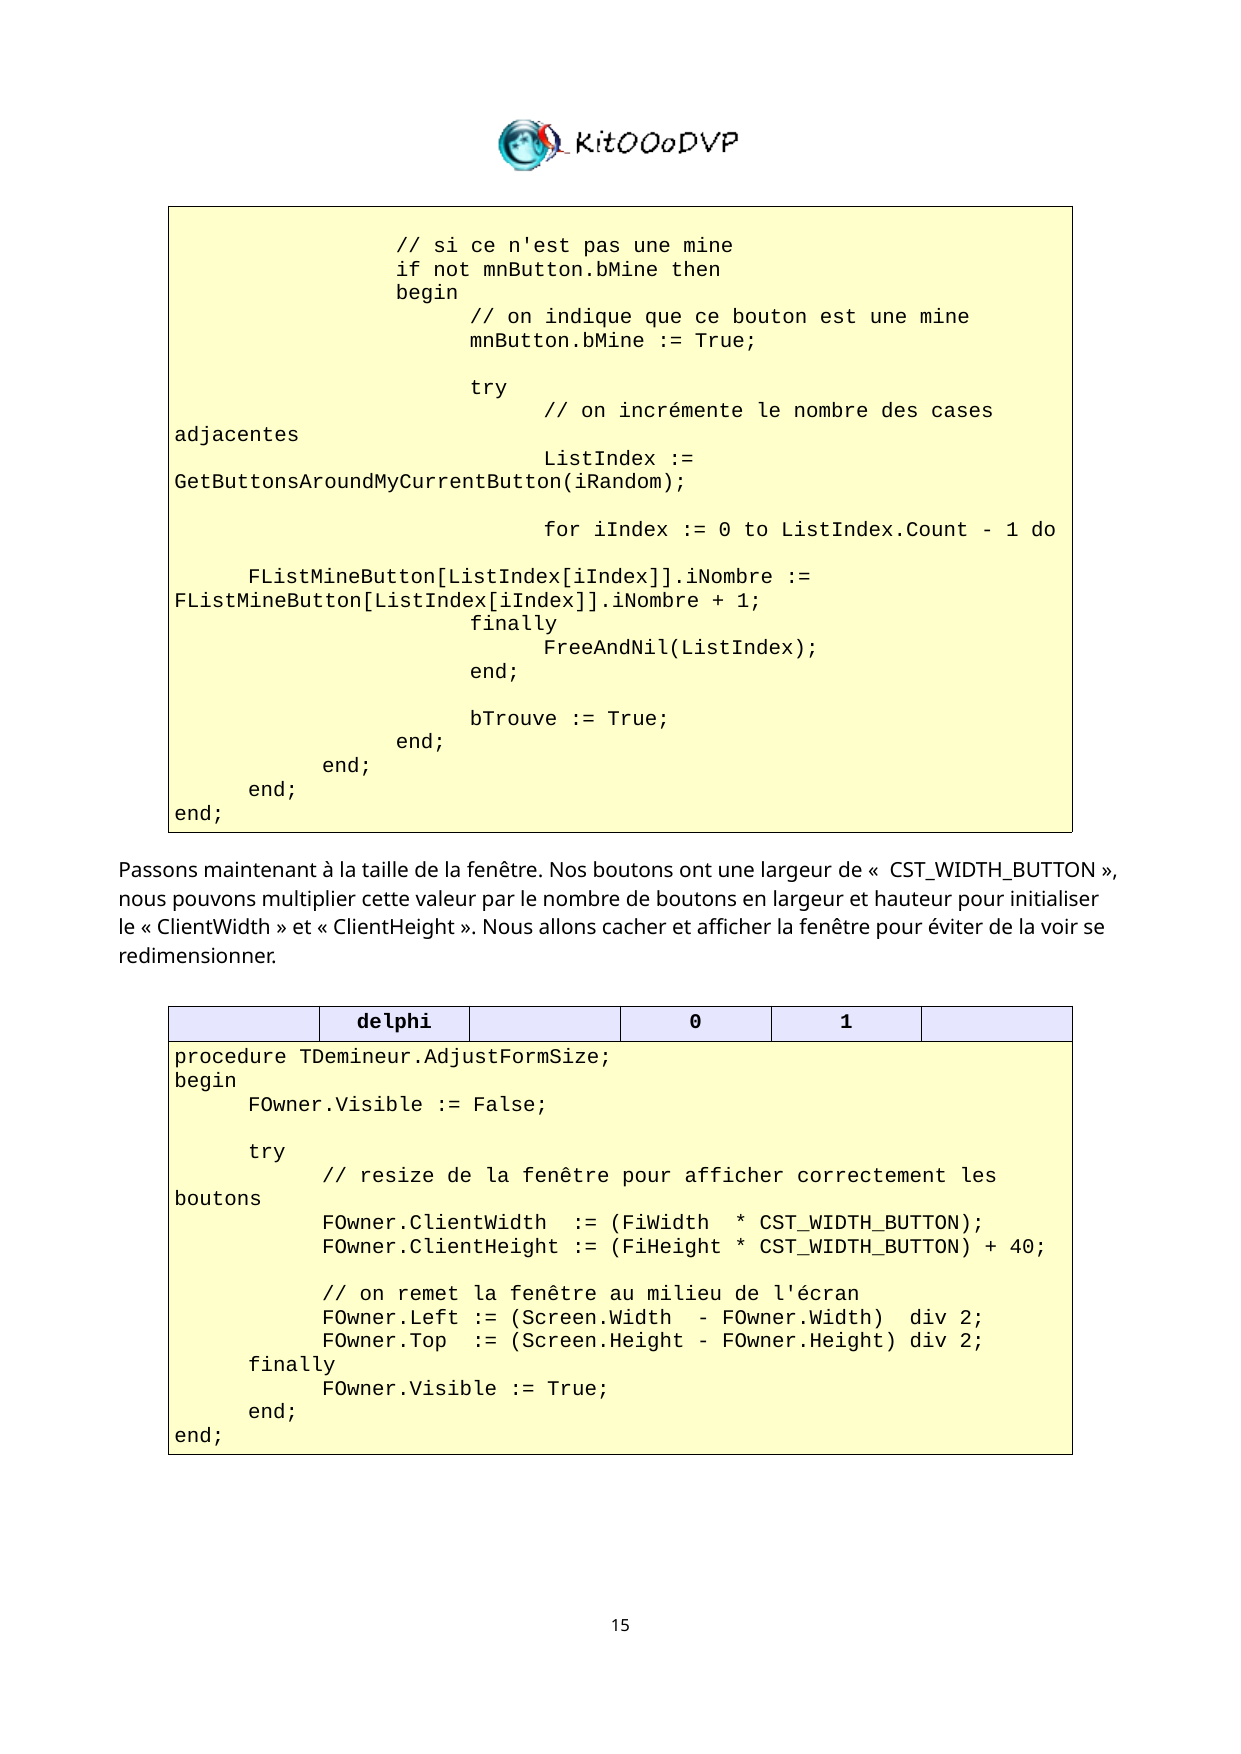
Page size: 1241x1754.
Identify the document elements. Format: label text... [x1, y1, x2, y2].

table_header delphi [320, 1007, 469, 1041]
picture [497, 118, 743, 173]
table_cell procedure TDemineur.AdjustFormSize; begin FOwner.Visible := False; try // resize de la fenêtre pour afficher correctement les boutons FOwner.ClientWidth := (FiWidth * CST_WIDTH_BUTTON); FOwner.ClientHeight := (FiHeight * CST_WIDTH_BUTTON) + 40; // on remet la fenêtre au milieu de l'écran FOwner.Left := (Screen.Width - FOwner.Width) div 2; FOwner.Top := (Screen.Height - FOwner.Height) div 2; finally FOwner.Visible := True; end; end; [169, 1042, 1072, 1454]
table_header 0 [621, 1007, 771, 1041]
table_header [470, 1007, 620, 1041]
text Passons maintenant à la taille de la fenêtre. Nos boutons ont une largeur de « CST_WIDTH_BUTTON », nous pouvons multiplier cette valeur par le nombre de boutons en largeur et hauteur pour initialiser le « ClientWidth » et « ClientHeight ». Nous allons cacher et afficher la fenêtre pour éviter de la voir se redimensionner. [118, 856, 1122, 969]
table_header [169, 1007, 319, 1041]
table_header 1 [772, 1007, 921, 1041]
table_header [922, 1007, 1072, 1041]
table_cell // si ce n'est pas une mine if not mnButton.bMine then begin // on indique que ce bouton est une mine mnButton.bMine := True; try // on incrémente le nombre des cases adjacentes ListIndex := GetButtonsAroundMyCurrentButton(iRandom); for iIndex := 0 to ListIndex.Count - 1 do FListMineButton[ListIndex[iIndex]].iNombre := FListMineButton[ListIndex[iIndex]].iNombre + 1; finally FreeAndNil(ListIndex); end; bTrouve := True; end; end; end; end; [169, 207, 1072, 832]
